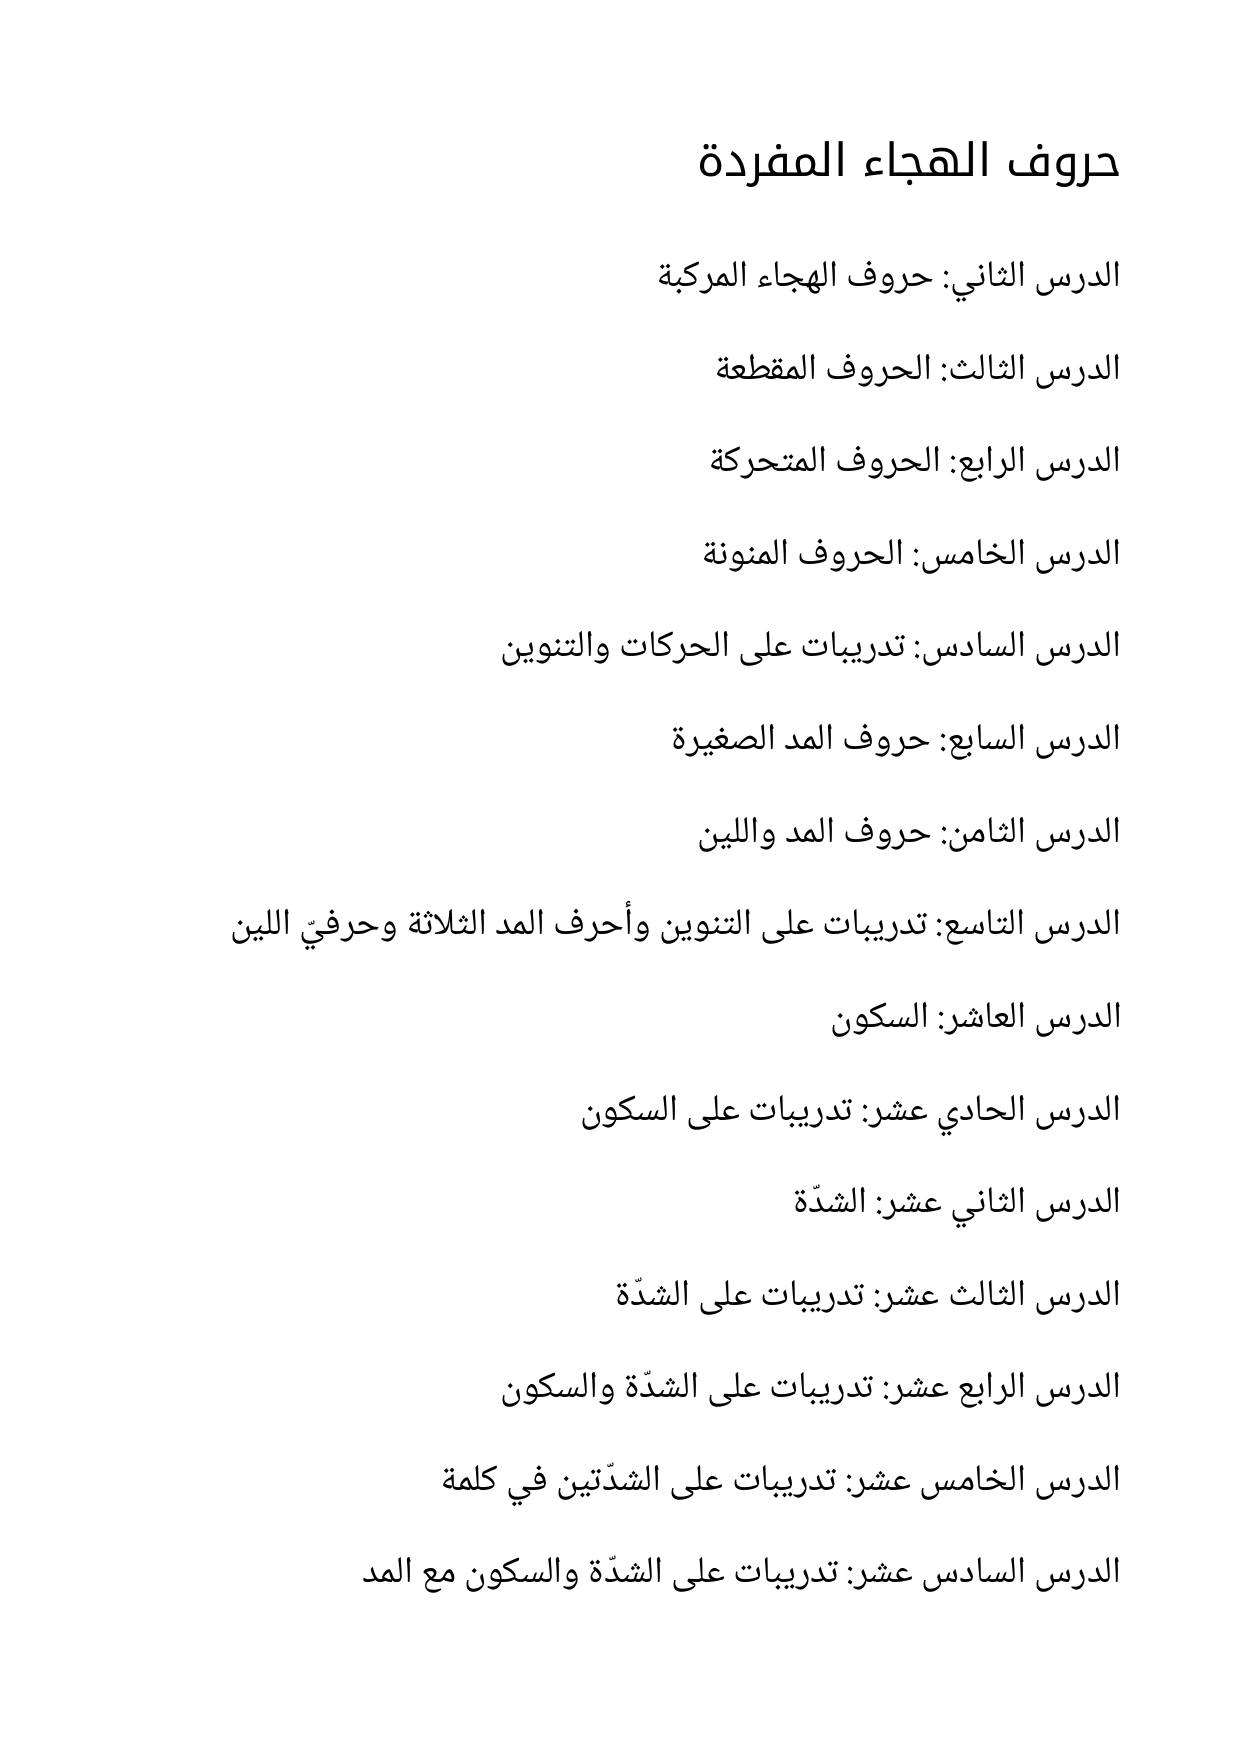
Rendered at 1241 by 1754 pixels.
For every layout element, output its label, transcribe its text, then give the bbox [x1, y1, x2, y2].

text الدرس الثامن: حروف المد واللين [118, 802, 1122, 866]
text الدرس التاسع: تدريبات على التنوين وأحرف المد الثلاثة وحرفيّ اللين [118, 894, 1122, 958]
text الدرس الخامس: الحروف المنونة [118, 524, 1122, 588]
text الدرس العاشر: السكون [118, 987, 1122, 1051]
text الدرس السادس عشر: تدريبات على الشدّة والسكون مع المد [118, 1543, 1122, 1607]
text الدرس الثالث: الحروف المقطعة [118, 339, 1122, 403]
text الدرس الرابع: الحروف المتحركة [118, 432, 1122, 495]
text الدرس السادس: تدريبات على الحركات والتنوين [118, 617, 1122, 681]
text الدرس الثالث عشر: تدريبات على الشدّة [118, 1265, 1122, 1329]
text الدرس الحادي عشر: تدريبات على السكون [118, 1080, 1122, 1144]
text الدرس السابع: حروف المد الصغيرة [118, 709, 1122, 773]
text الدرس الثاني عشر: الشدّة [118, 1172, 1122, 1236]
text الدرس الرابع عشر: تدريبات على الشدّة والسكون [118, 1358, 1122, 1421]
text الدرس الخامس عشر: تدريبات على الشدّتين في كلمة [118, 1450, 1122, 1514]
text الدرس الثاني: حروف الهجاء المركبة [118, 246, 1122, 310]
subtitle حروف الهجاء المفردة [118, 118, 1122, 205]
